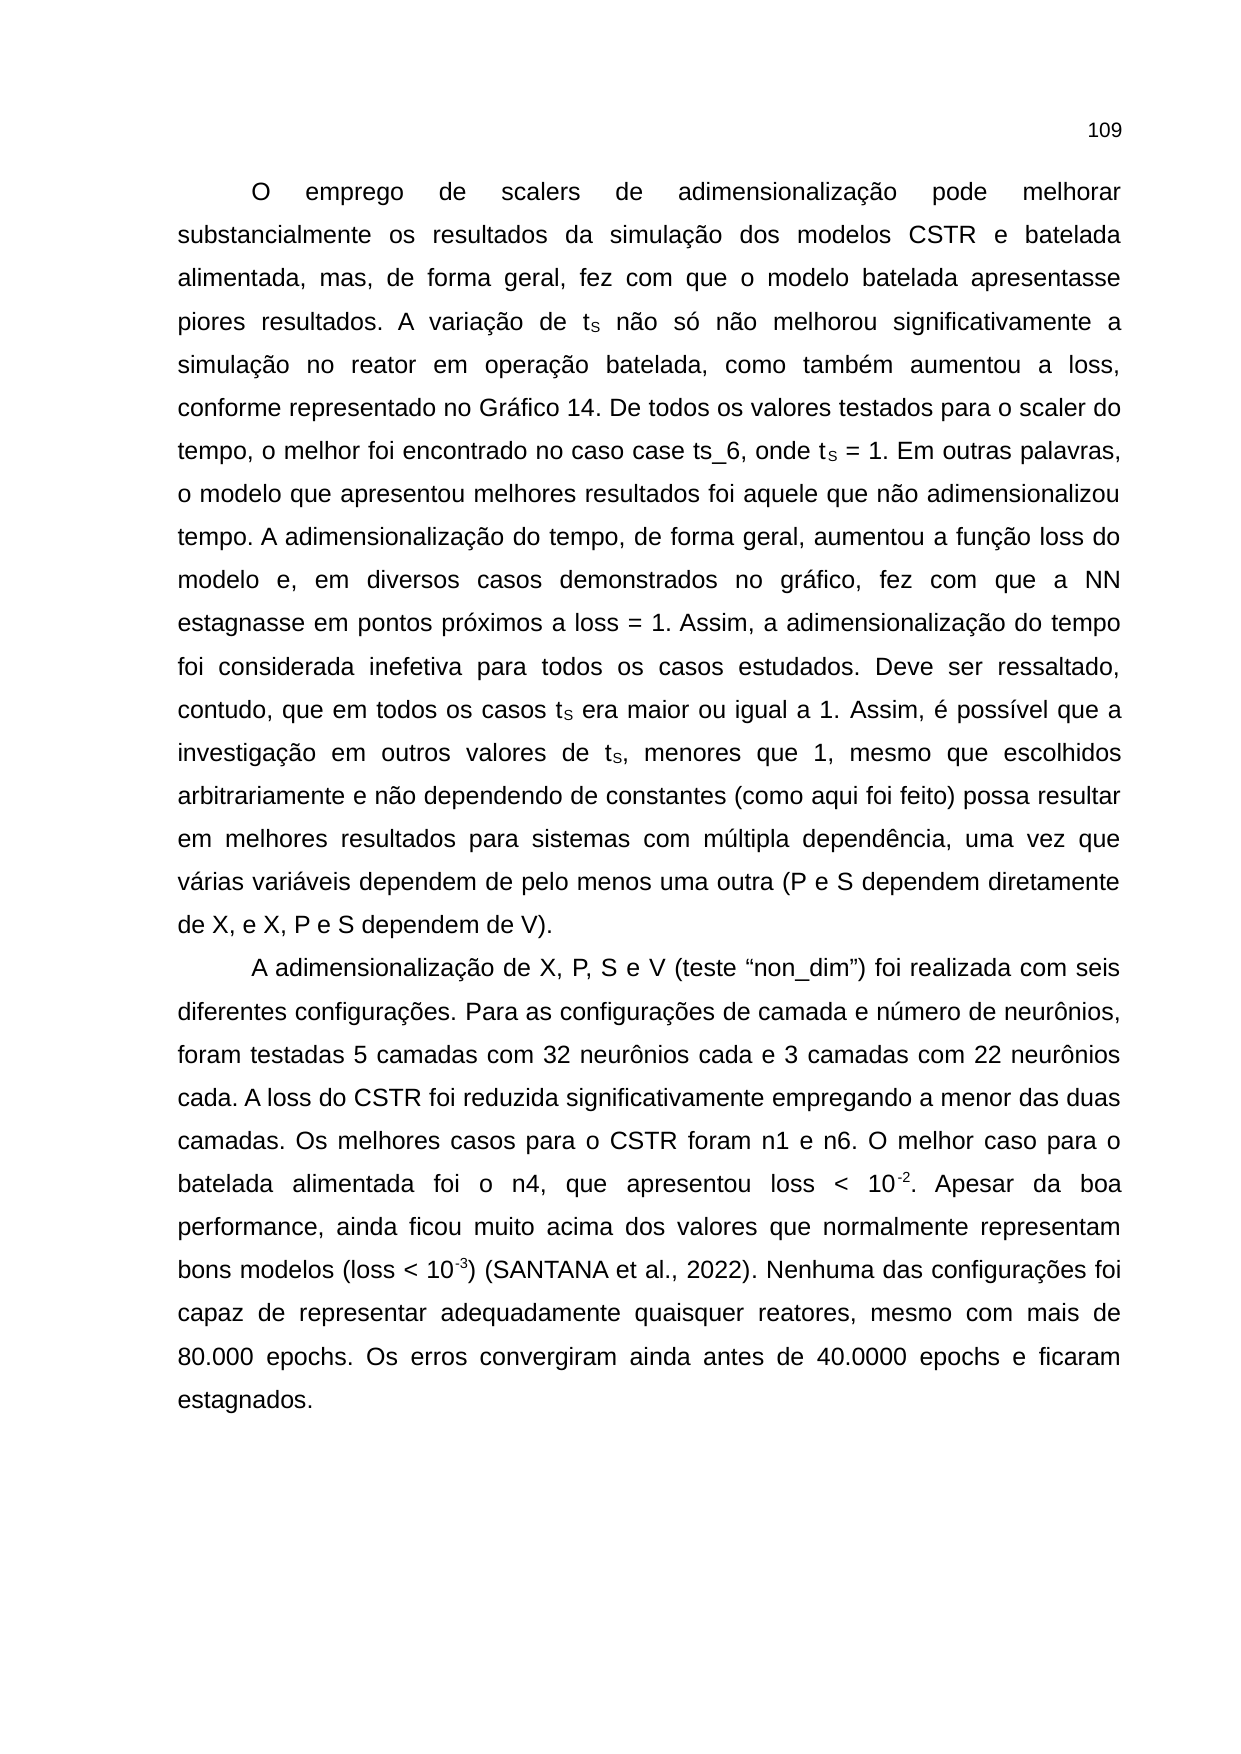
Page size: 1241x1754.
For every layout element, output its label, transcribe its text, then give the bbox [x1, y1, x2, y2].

text O emprego de scalers de adimensionalização pode melhorar substancialmente os resultados da simulação dos modelos CSTR e batelada alimentada, mas, de forma geral, fez com que o modelo batelada apresentasse piores resultados. A variação de tS não só não melhorou significativamente a simulação no reator em operação batelada, como também aumentou a loss, conforme representado no Gráfico 14. De todos os valores testados para o scaler do tempo, o melhor foi encontrado no caso case ts_6, onde tS = 1. Em outras palavras, o modelo que apresentou melhores resultados foi aquele que não adimensionalizou tempo. A adimensionalização do tempo, de forma geral, aumentou a função loss do modelo e, em diversos casos demonstrados no gráfico, fez com que a NN estagnasse em pontos próximos a loss = 1. Assim, a adimensionalização do tempo foi considerada inefetiva para todos os casos estudados. Deve ser ressaltado, contudo, que em todos os casos tS era maior ou igual a 1. Assim, é possível que a investigação em outros valores de tS, menores que 1, mesmo que escolhidos arbitrariamente e não dependendo de constantes (como aqui foi feito) possa resultar em melhores resultados para sistemas com múltipla dependência, uma vez que várias variáveis dependem de pelo menos uma outra (P e S dependem diretamente de X, e X, P e S dependem de V). [177, 177, 1122, 939]
text A adimensionalização de X, P, S e V (teste “non_dim”) foi realizada com seis diferentes configurações. Para as configurações de camada e número de neurônios, foram testadas 5 camadas com 32 neurônios cada e 3 camadas com 22 neurônios cada. A loss do CSTR foi reduzida significativamente empregando a menor das duas camadas. Os melhores casos para o CSTR foram n1 e n6. O melhor caso para o batelada alimentada foi o n4, que apresentou loss < 10-2. Apesar da boa performance, ainda ficou muito acima dos valores que normalmente representam bons modelos (loss < 10-3) (SANTANA et al., 2022). Nenhuma das configurações foi capaz de representar adequadamente quaisquer reatores, mesmo com mais de 80.000 epochs. Os erros convergiram ainda antes de 40.0000 epochs e ficaram estagnados. [177, 953, 1122, 1413]
